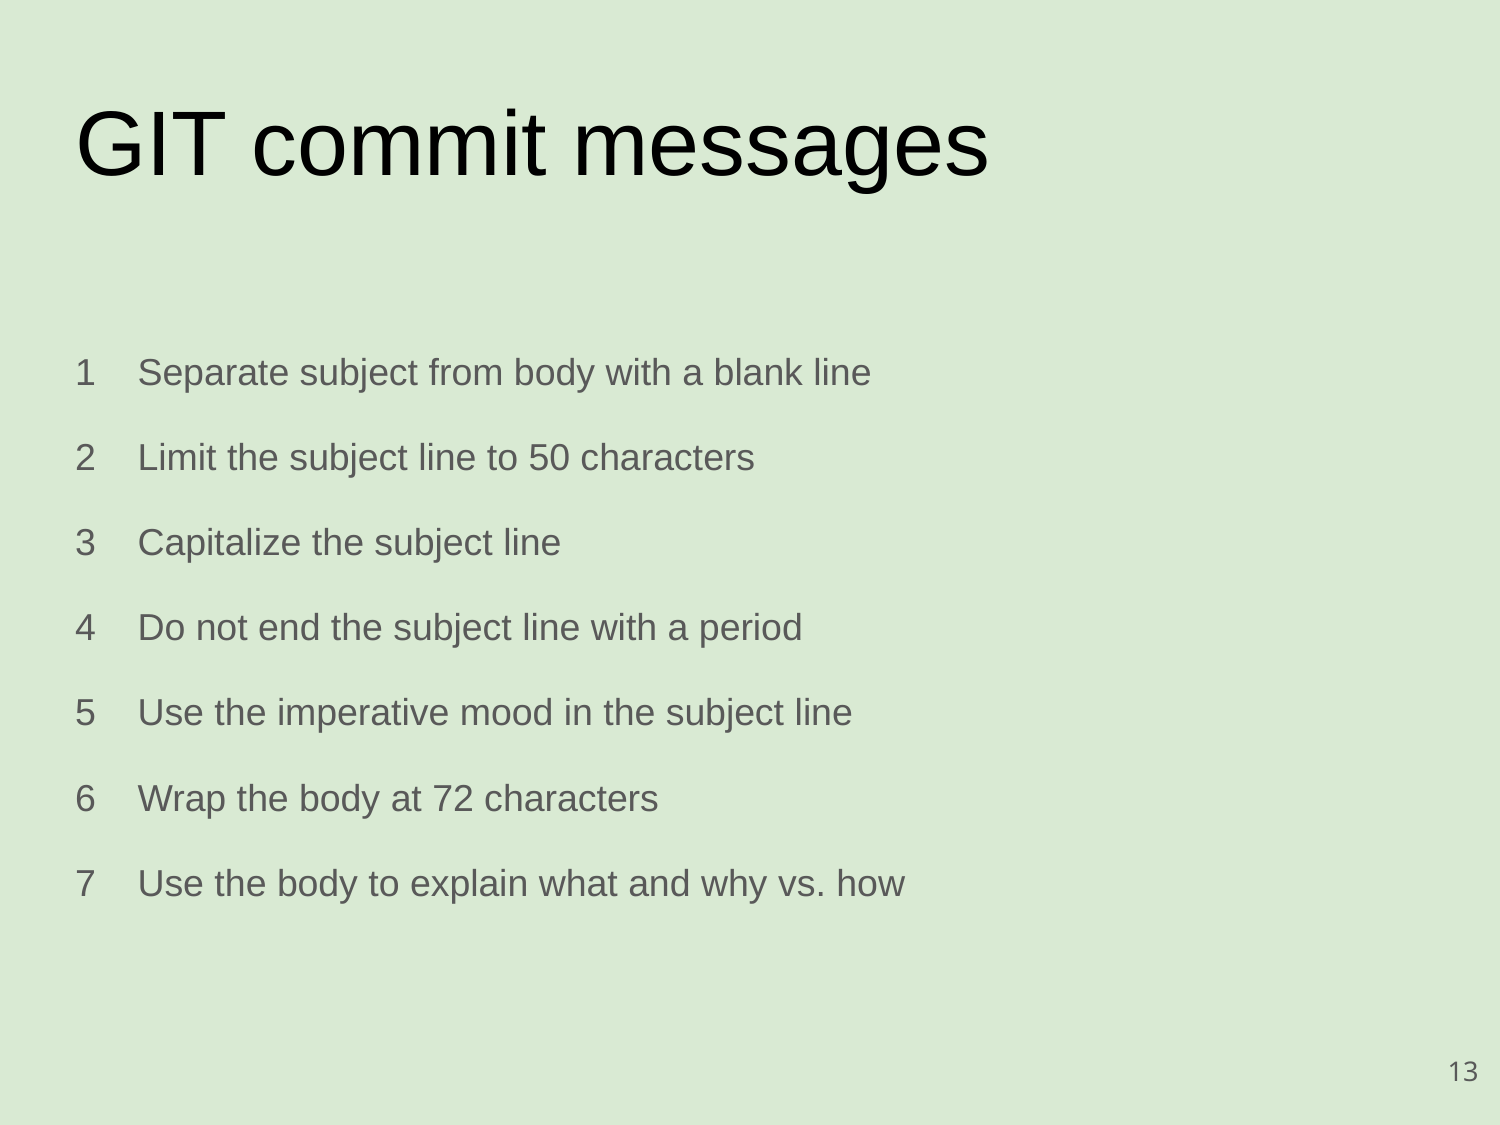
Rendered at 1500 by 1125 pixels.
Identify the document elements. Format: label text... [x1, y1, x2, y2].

slide_number [1403, 1038, 1494, 1125]
title GIT commit messages [75, 44, 1425, 233]
list 1 Separate subject from body with a blank line 2 Limit the subject line to 50 characters 3 Capitalize the subject line 4 Do not end the subject line with a period 5 Use the imperative mood in the subject line 6 Wrap the body at 72 characters 7 Use the body to explain what and why vs. how [75, 263, 1425, 916]
